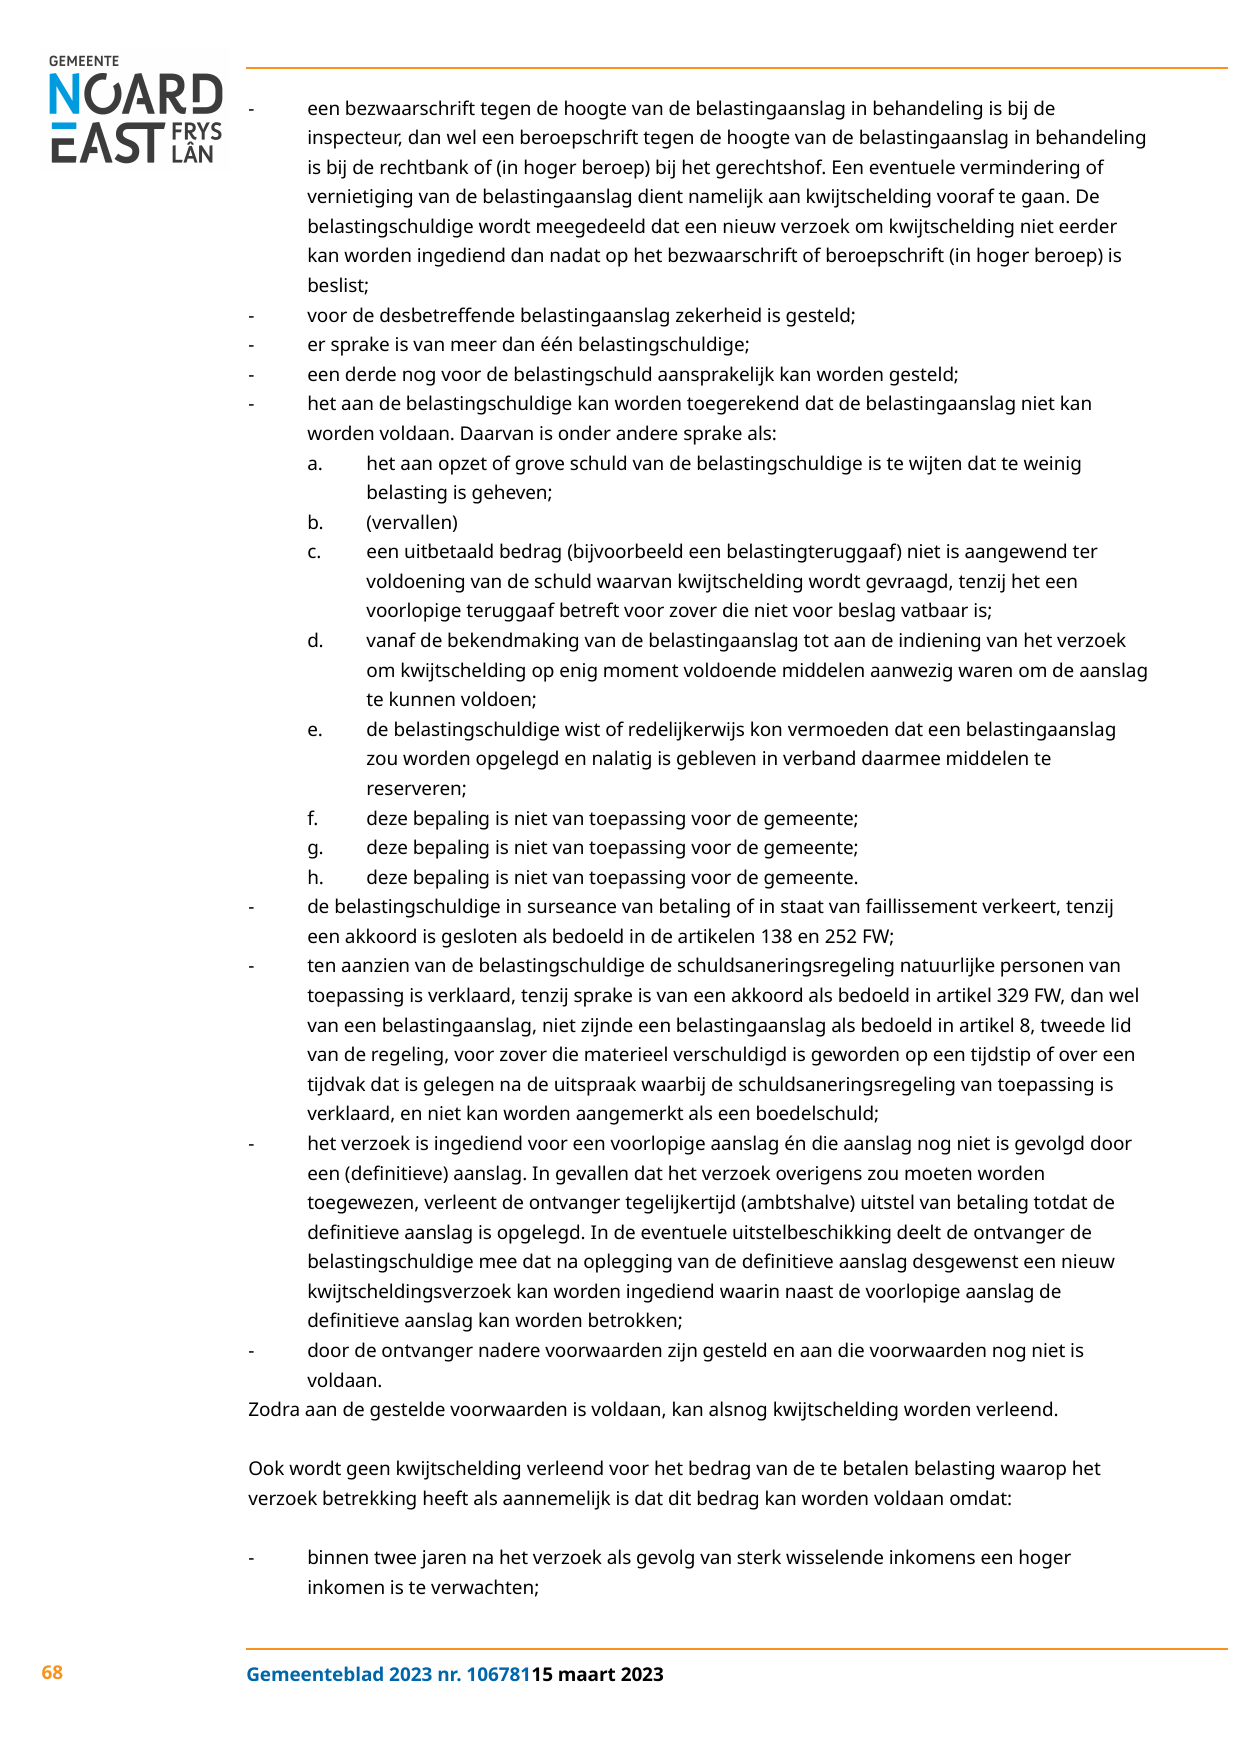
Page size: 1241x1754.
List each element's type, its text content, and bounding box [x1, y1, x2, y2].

list een uitbetaald bedrag (bijvoorbeeld een belastingteruggaaf) niet is aangewend ter voldoening van de schuld waarvan kwijtschelding wordt gevraagd, tenzij het een voorlopige teruggaaf betreft voor zover die niet voor beslag vatbaar is; [307, 538, 1152, 623]
text Ook wordt geen kwijtschelding verleend voor het bedrag van de te betalen belasting waarop het verzoek betrekking heeft als aannemelijk is dat dit bedrag kan worden voldaan omdat: [248, 1456, 1152, 1511]
list de belastingschuldige in surseance van betaling of in staat van faillissement verkeert, tenzij een akkoord is gesloten als bedoeld in de artikelen 138 en 252 FW; [248, 893, 1152, 949]
list vanaf de bekendmaking van de belastingaanslag tot aan de indiening van het verzoek om kwijtschelding op enig moment voldoende middelen aanwezig waren om de aanslag te kunnen voldoen; [307, 627, 1152, 712]
list deze bepaling is niet van toepassing voor de gemeente. [307, 864, 1152, 890]
text Zodra aan de gestelde voorwaarden is voldaan, kan alsnog kwijtschelding worden verleend. [248, 1396, 1152, 1422]
list de belastingschuldige wist of redelijkerwijs kon vermoeden dat een belastingaanslag zou worden opgelegd en nalatig is gebleven in verband daarmee middelen te reserveren; [307, 716, 1152, 801]
list het aan opzet of grove schuld van de belastingschuldige is te wijten dat te weinig belasting is geheven; [307, 450, 1152, 505]
list deze bepaling is niet van toepassing voor de gemeente; [307, 834, 1152, 860]
list het verzoek is ingediend voor een voorlopige aanslag én die aanslag nog niet is gevolgd door een (definitieve) aanslag. In gevallen dat het verzoek overigens zou moeten worden toegewezen, verleent de ontvanger tegelijkertijd (ambtshalve) uitstel van betaling totdat de definitieve aanslag is opgelegd. In de eventuele uitstelbeschikking deelt de ontvanger de belastingschuldige mee dat na oplegging van de definitieve aanslag desgewenst een nieuw kwijtscheldingsverzoek kan worden ingediend waarin naast de voorlopige aanslag de definitieve aanslag kan worden betrokken; [248, 1130, 1152, 1333]
list binnen twee jaren na het verzoek als gevolg van sterk wisselende inkomens een hoger inkomen is te verwachten; [248, 1544, 1152, 1600]
list door de ontvanger nadere voorwaarden zijn gesteld en aan die voorwaarden nog niet is voldaan. [248, 1337, 1152, 1393]
picture [41, 47, 231, 172]
list het aan de belastingschuldige kan worden toegerekend dat de belastingaanslag niet kan worden voldaan. Daarvan is onder andere sprake als: [248, 391, 1152, 446]
list een derde nog voor de belastingschuld aansprakelijk kan worden gesteld; [248, 361, 1152, 387]
list ten aanzien van de belastingschuldige de schuldsaneringsregeling natuurlijke personen van toepassing is verklaard, tenzij sprake is van een akkoord als bedoeld in artikel 329 FW, dan wel van een belastingaanslag, niet zijnde een belastingaanslag als bedoeld in artikel 8, tweede lid van de regeling, voor zover die materieel verschuldigd is geworden op een tijdstip of over een tijdvak dat is gelegen na de uitspraak waarbij de schuldsaneringsregeling van toepassing is verklaard, en niet kan worden aangemerkt als een boedelschuld; [248, 953, 1152, 1126]
list deze bepaling is niet van toepassing voor de gemeente; [307, 805, 1152, 831]
list (vervallen) [307, 509, 1152, 535]
list een bezwaarschrift tegen de hoogte van de belastingaanslag in behandeling is bij de inspecteur, dan wel een beroepschrift tegen de hoogte van de belastingaanslag in behandeling is bij de rechtbank of (in hoger beroep) bij het gerechtshof. Een eventuele vermindering of vernietiging van de belastingaanslag dient namelijk aan kwijtschelding vooraf te gaan. De belastingschuldige wordt meegedeeld dat een nieuw verzoek om kwijtschelding niet eerder kan worden ingediend dan nadat op het bezwaarschrift of beroepschrift (in hoger beroep) is beslist; [248, 95, 1152, 298]
list er sprake is van meer dan één belastingschuldige; [248, 331, 1152, 357]
list voor de desbetreffende belastingaanslag zekerheid is gesteld; [248, 302, 1152, 328]
